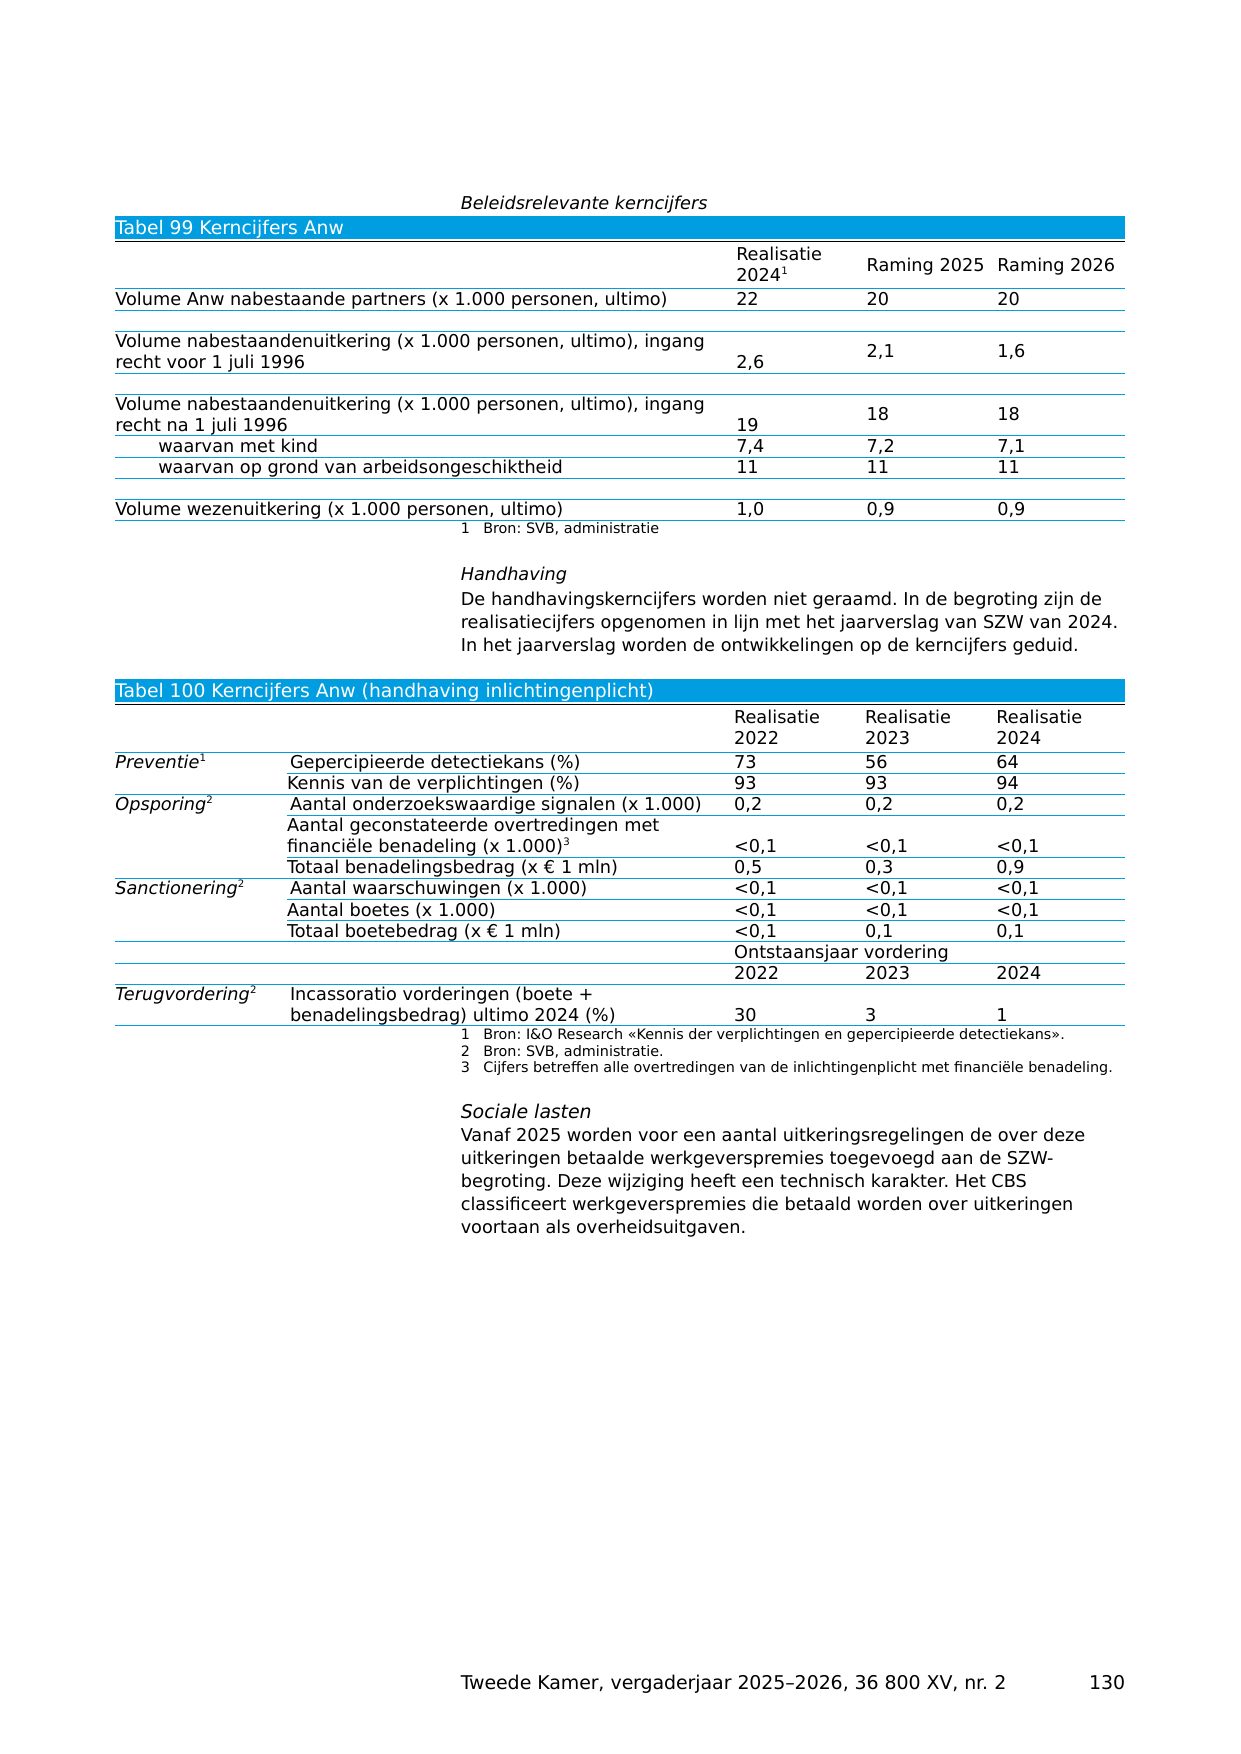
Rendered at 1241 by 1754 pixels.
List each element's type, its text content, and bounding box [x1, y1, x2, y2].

list Cijfers betreffen alle overtredingen van de inlichtingenplicht met financiële benadeling. [461, 1059, 1125, 1076]
table_cell 20 [864, 289, 994, 309]
text Beleidsrelevante kerncijfers [461, 191, 1125, 214]
table_cell <0,1 [862, 816, 993, 857]
table_cell Aantal boetes (x 1.000) [287, 900, 731, 920]
table_cell 64 [993, 753, 1125, 773]
table_cell [994, 479, 1125, 499]
table_cell 7,1 [994, 436, 1125, 456]
table_cell 2,6 [733, 332, 863, 372]
table_cell 7,2 [864, 436, 994, 456]
table_cell [994, 311, 1125, 331]
text Handhaving [461, 562, 1125, 585]
table_cell 0,2 [862, 795, 993, 815]
table_cell 0,9 [993, 858, 1125, 878]
table_cell 2024 [993, 964, 1125, 983]
table_cell <0,1 [862, 900, 993, 920]
table_cell 2022 [731, 964, 862, 983]
table_cell [994, 374, 1125, 393]
table_cell Volume nabestaandenuitkering (x 1.000 personen, ultimo), ingang recht na 1 juli 1996 [115, 395, 733, 435]
table_cell Raming 2025 [864, 242, 994, 288]
list Bron: SVB, administratie [461, 521, 1125, 537]
table_cell 0,9 [864, 500, 994, 520]
table_cell 3 [862, 985, 993, 1025]
table_cell Volume Anw nabestaande partners (x 1.000 personen, ultimo) [115, 289, 733, 309]
table_cell 0,2 [993, 795, 1125, 815]
table_cell Realisatie 2022 [731, 705, 862, 751]
table_cell [287, 964, 731, 983]
table_cell [115, 242, 733, 288]
table_cell Aantal onderzoekswaardige signalen (x 1.000) [287, 795, 731, 815]
table_cell Gepercipieerde detectiekans (%) [287, 753, 731, 773]
table_cell [864, 311, 994, 331]
table_cell 93 [862, 774, 993, 794]
table_cell [287, 942, 731, 962]
table_cell <0,1 [993, 900, 1125, 920]
table_cell Ontstaansjaar vordering [731, 942, 1125, 962]
table_cell waarvan met kind [155, 436, 733, 456]
table_cell Volume wezenuitkering (x 1.000 personen, ultimo) [115, 500, 733, 520]
table_cell 30 [731, 985, 862, 1025]
table_cell 0,2 [731, 795, 862, 815]
table_cell [287, 705, 731, 751]
table_cell 1,6 [994, 332, 1125, 372]
table_cell 0,9 [994, 500, 1125, 520]
table_cell 20 [994, 289, 1125, 309]
title Sociale lasten [461, 1101, 1125, 1123]
table_cell Kennis van de verplichtingen (%) [287, 774, 731, 794]
table_cell Incassoratio vorderingen (boete + benadelingsbedrag) ultimo 2024 (%) [287, 985, 731, 1025]
table_cell Totaal boetebedrag (x € 1 mln) [287, 921, 731, 941]
table_cell 0,1 [993, 921, 1125, 941]
table_cell 22 [733, 289, 863, 309]
table_cell waarvan op grond van arbeidsongeschiktheid [155, 458, 733, 478]
table_cell [864, 479, 994, 499]
table_cell Realisatie 2023 [862, 705, 993, 751]
table_cell 11 [994, 458, 1125, 478]
table_cell 2023 [862, 964, 993, 983]
table_cell 2,1 [864, 332, 994, 372]
text De handhavingskerncijfers worden niet geraamd. In de begroting zijn de realisatiecijfers opgenomen in lijn met het jaarverslag van SZW van 2024. In het jaarverslag worden de ontwikkelingen op de kerncijfers geduid. [461, 587, 1125, 656]
table_cell 1 [993, 985, 1125, 1025]
table_cell 0,5 [731, 858, 862, 878]
table_cell Realisatie 20241 [733, 242, 863, 288]
table_cell 73 [731, 753, 862, 773]
table_cell <0,1 [993, 816, 1125, 857]
table_cell [115, 964, 287, 983]
table_cell 7,4 [733, 436, 863, 456]
list Bron: SVB, administratie. [461, 1043, 1125, 1059]
table_cell Raming 2026 [994, 242, 1125, 288]
table_cell <0,1 [862, 879, 993, 899]
table_cell [733, 374, 863, 393]
table_cell Sanctionering2 [115, 879, 287, 941]
table_cell Aantal geconstateerde overtredingen met financiële benadeling (x 1.000)3 [287, 816, 731, 857]
table_cell Totaal benadelingsbedrag (x € 1 mln) [287, 858, 731, 878]
table_cell [864, 374, 994, 393]
table_cell [115, 458, 155, 478]
table_cell Volume nabestaandenuitkering (x 1.000 personen, ultimo), ingang recht voor 1 juli 1996 [115, 332, 733, 372]
table_cell <0,1 [731, 816, 862, 857]
table_cell Opsporing2 [115, 795, 287, 878]
table_cell 11 [733, 458, 863, 478]
table_cell [115, 705, 287, 751]
table_cell 0,1 [862, 921, 993, 941]
table_cell [115, 311, 733, 331]
table_cell <0,1 [731, 900, 862, 920]
table_cell [115, 436, 155, 456]
table_cell 94 [993, 774, 1125, 794]
table_cell Preventie1 [115, 753, 287, 794]
table_cell <0,1 [993, 879, 1125, 899]
table_cell Realisatie 2024 [993, 705, 1125, 751]
table_cell 11 [864, 458, 994, 478]
table_cell 18 [994, 395, 1125, 435]
table_cell 18 [864, 395, 994, 435]
table_cell <0,1 [731, 879, 862, 899]
table_cell 19 [733, 395, 863, 435]
table_cell 0,3 [862, 858, 993, 878]
table_cell 93 [731, 774, 862, 794]
table_cell [733, 311, 863, 331]
table_cell [115, 479, 733, 499]
table_cell [115, 942, 287, 962]
table_cell Aantal waarschuwingen (x 1.000) [287, 879, 731, 899]
table_cell <0,1 [731, 921, 862, 941]
table_cell 56 [862, 753, 993, 773]
text Vanaf 2025 worden voor een aantal uitkeringsregelingen de over deze uitkeringen betaalde werkgeverspremies toegevoegd aan de SZW-begroting. Deze wijziging heeft een technisch karakter. Het CBS classificeert werkgeverspremies die betaald worden over uitkeringen voortaan als overheidsuitgaven. [461, 1123, 1125, 1238]
table_cell [733, 479, 863, 499]
table_cell 1,0 [733, 500, 863, 520]
table_cell [115, 374, 733, 393]
list Bron: I&O Research «Kennis der verplichtingen en gepercipieerde detectiekans». [461, 1026, 1125, 1043]
table_cell Terugvordering2 [115, 985, 287, 1025]
